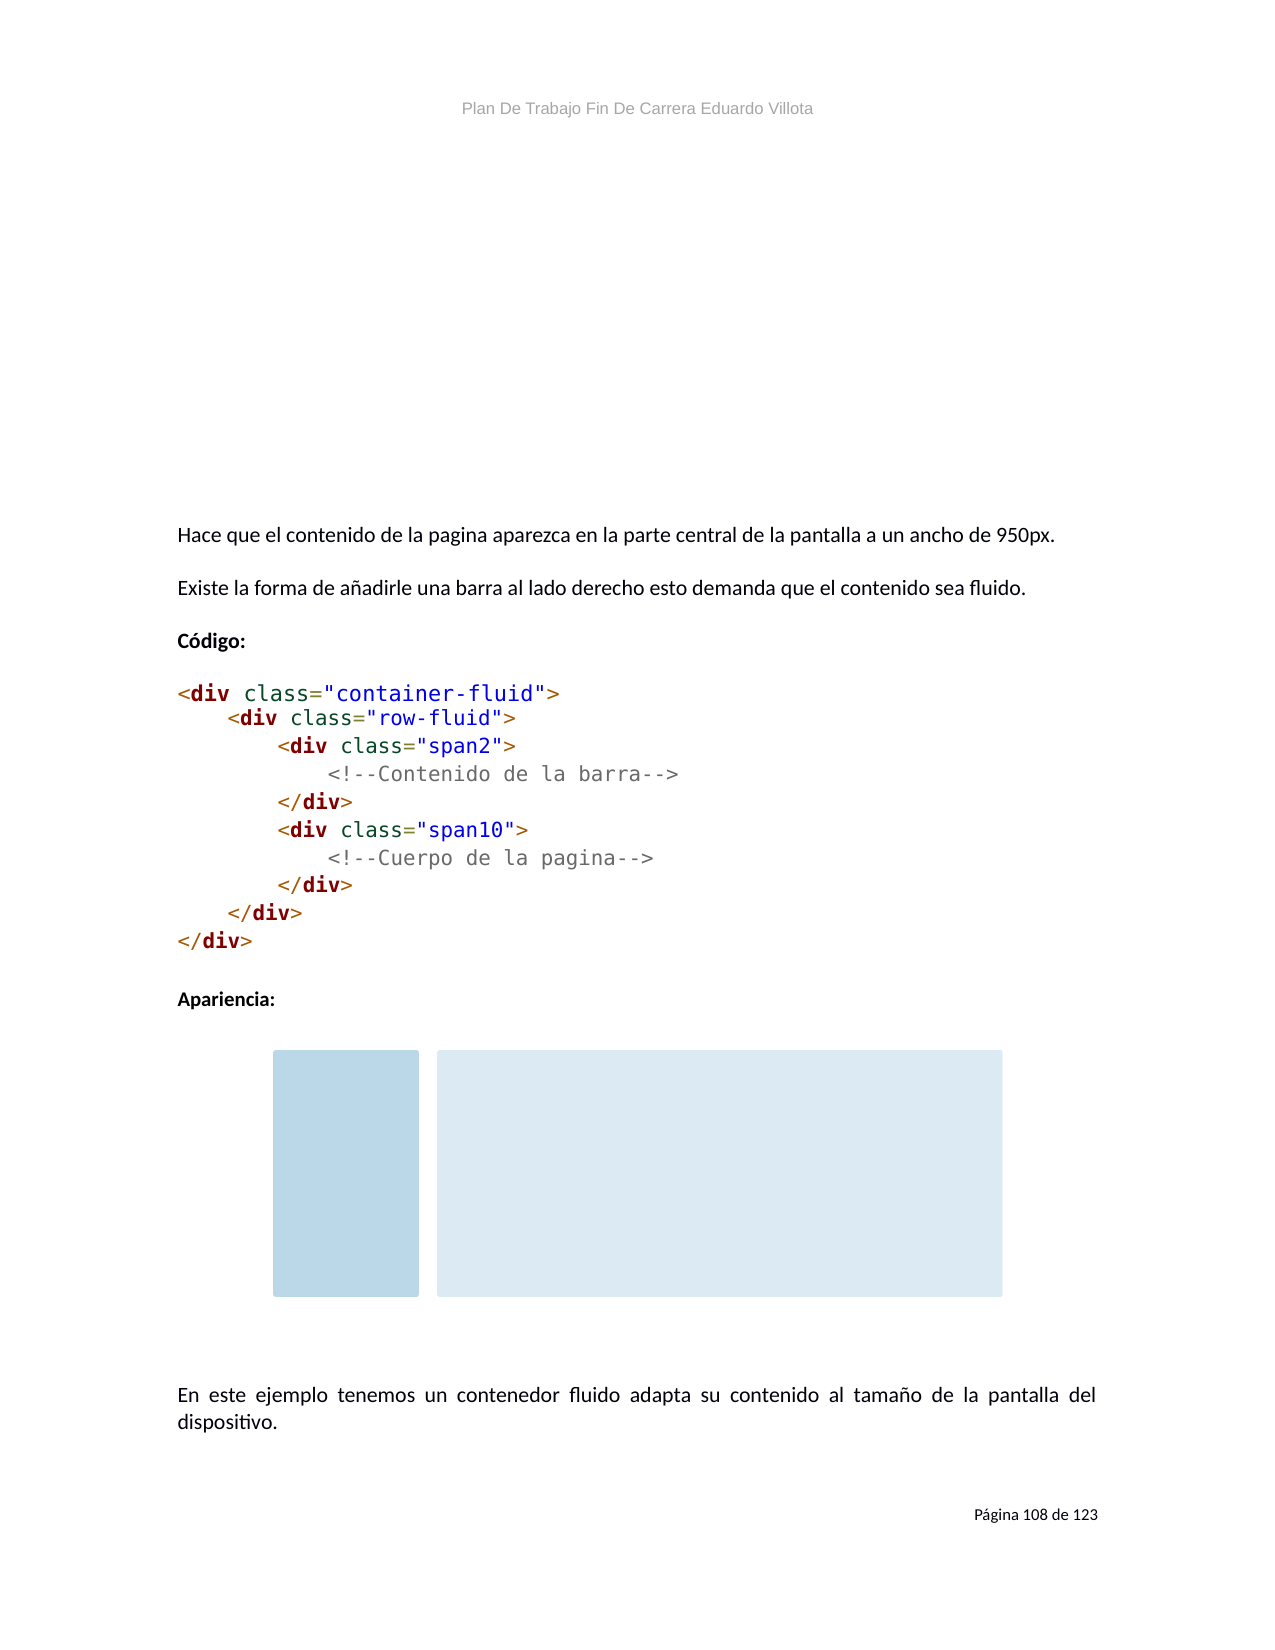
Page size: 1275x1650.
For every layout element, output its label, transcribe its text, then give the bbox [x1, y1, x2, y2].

picture [266, 1045, 1009, 1302]
text Código: [177, 628, 1098, 654]
text <div class="row-fluid"> [177, 706, 1098, 731]
text <div class="container-fluid"> [177, 681, 1098, 706]
text </div> [177, 901, 1098, 925]
text Existe la forma de añadirle una barra al lado derecho esto demanda que el contenido sea fluido. [177, 574, 1098, 601]
text <!--Contenido de la barra--> [177, 762, 1098, 786]
text </div> [177, 790, 1098, 814]
text Hace que el contenido de la pagina aparezca en la parte central de la pantalla a un ancho de 950px. [177, 521, 1098, 548]
text <div class="span2"> [177, 734, 1098, 758]
text Apariencia: [177, 986, 1098, 1012]
text </div> [177, 929, 1098, 953]
text <div class="span10"> [177, 818, 1098, 842]
text </div> [177, 873, 1098, 898]
text <!--Cuerpo de la pagina--> [177, 846, 1098, 870]
text En este ejemplo tenemos un contenedor fluido adapta su contenido al tamaño de la pantalla del dispositivo. [177, 1382, 1098, 1435]
